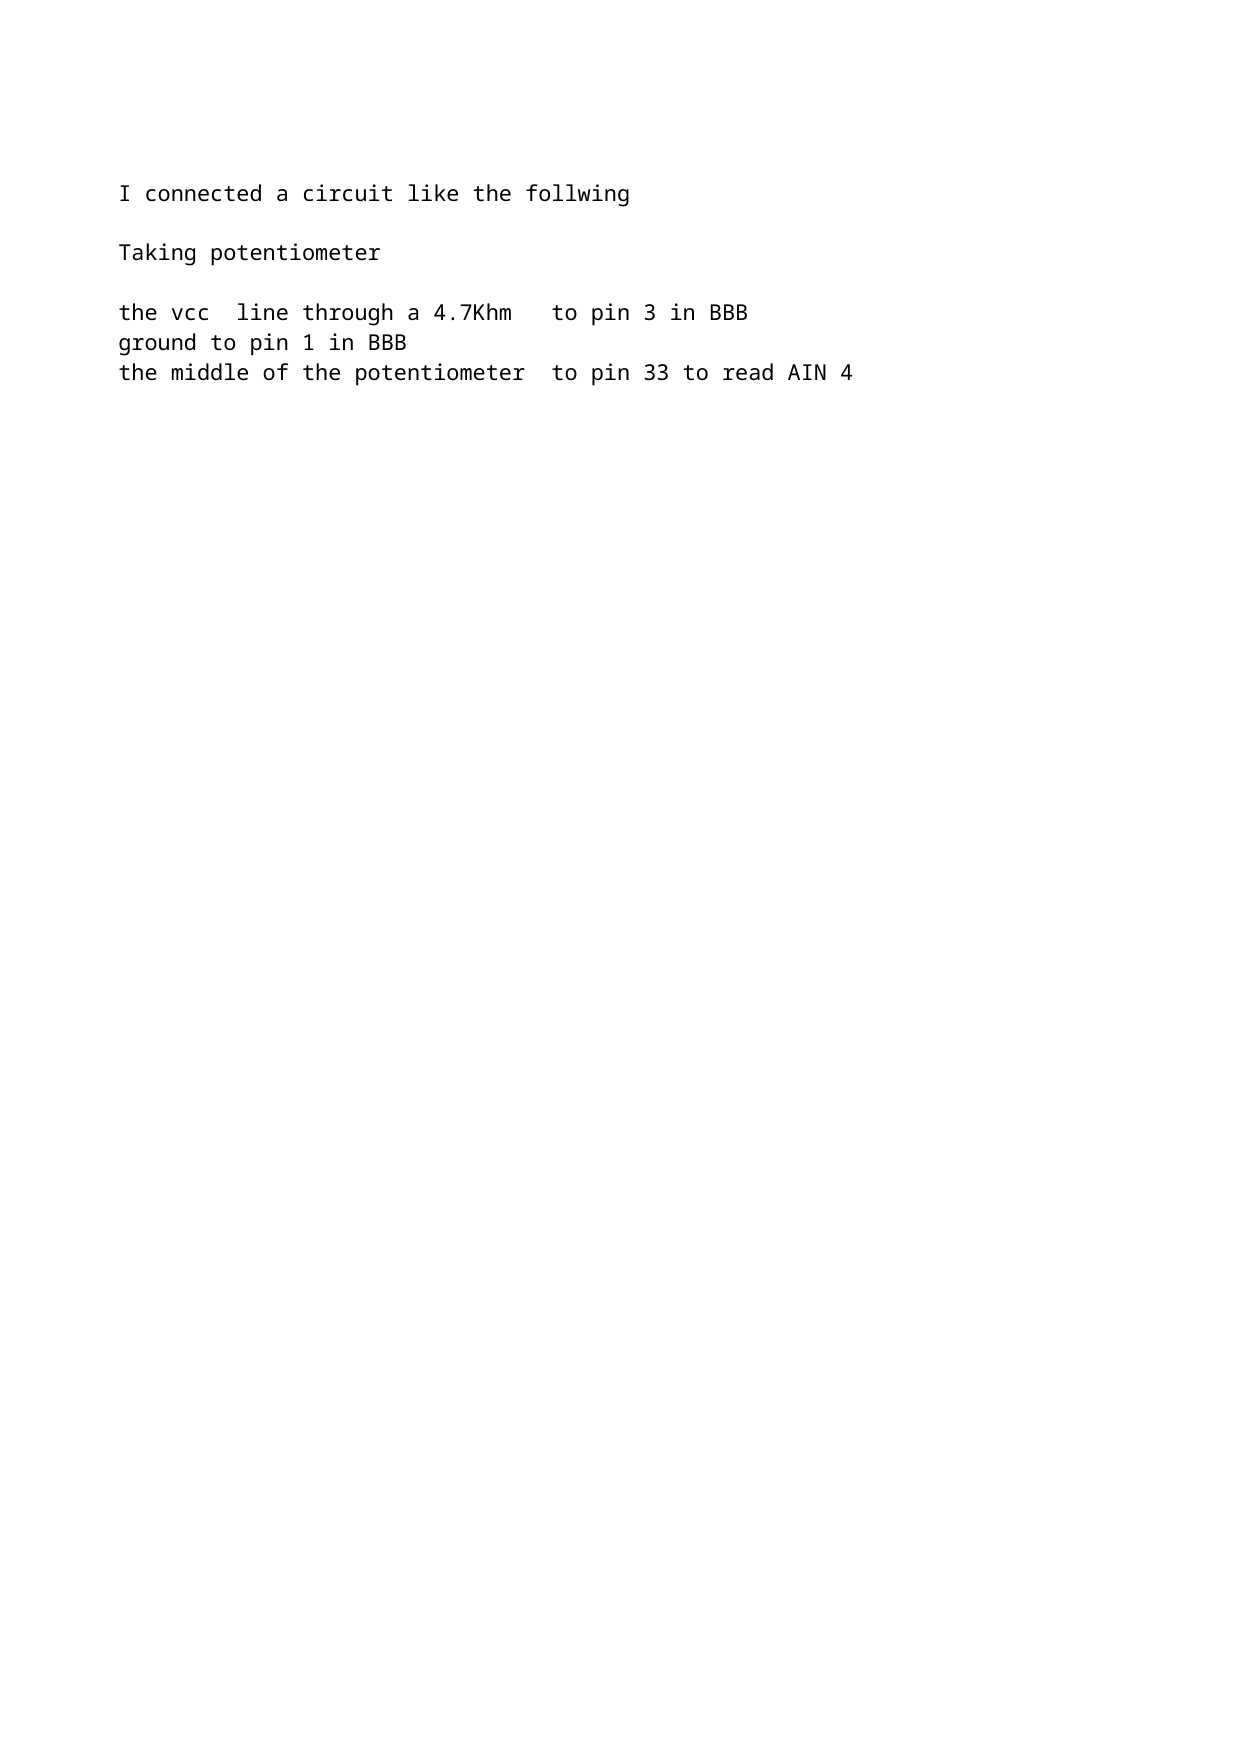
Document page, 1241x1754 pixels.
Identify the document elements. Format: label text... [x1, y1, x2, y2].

text I connected a circuit like the follwing [118, 178, 1122, 207]
text the vcc line through a 4.7Khm to pin 3 in BBB [118, 297, 1122, 327]
text the middle of the potentiometer to pin 33 to read AIN 4 [118, 356, 1122, 386]
text Taking potentiometer [118, 237, 1122, 267]
text ground to pin 1 in BBB [118, 327, 1122, 356]
